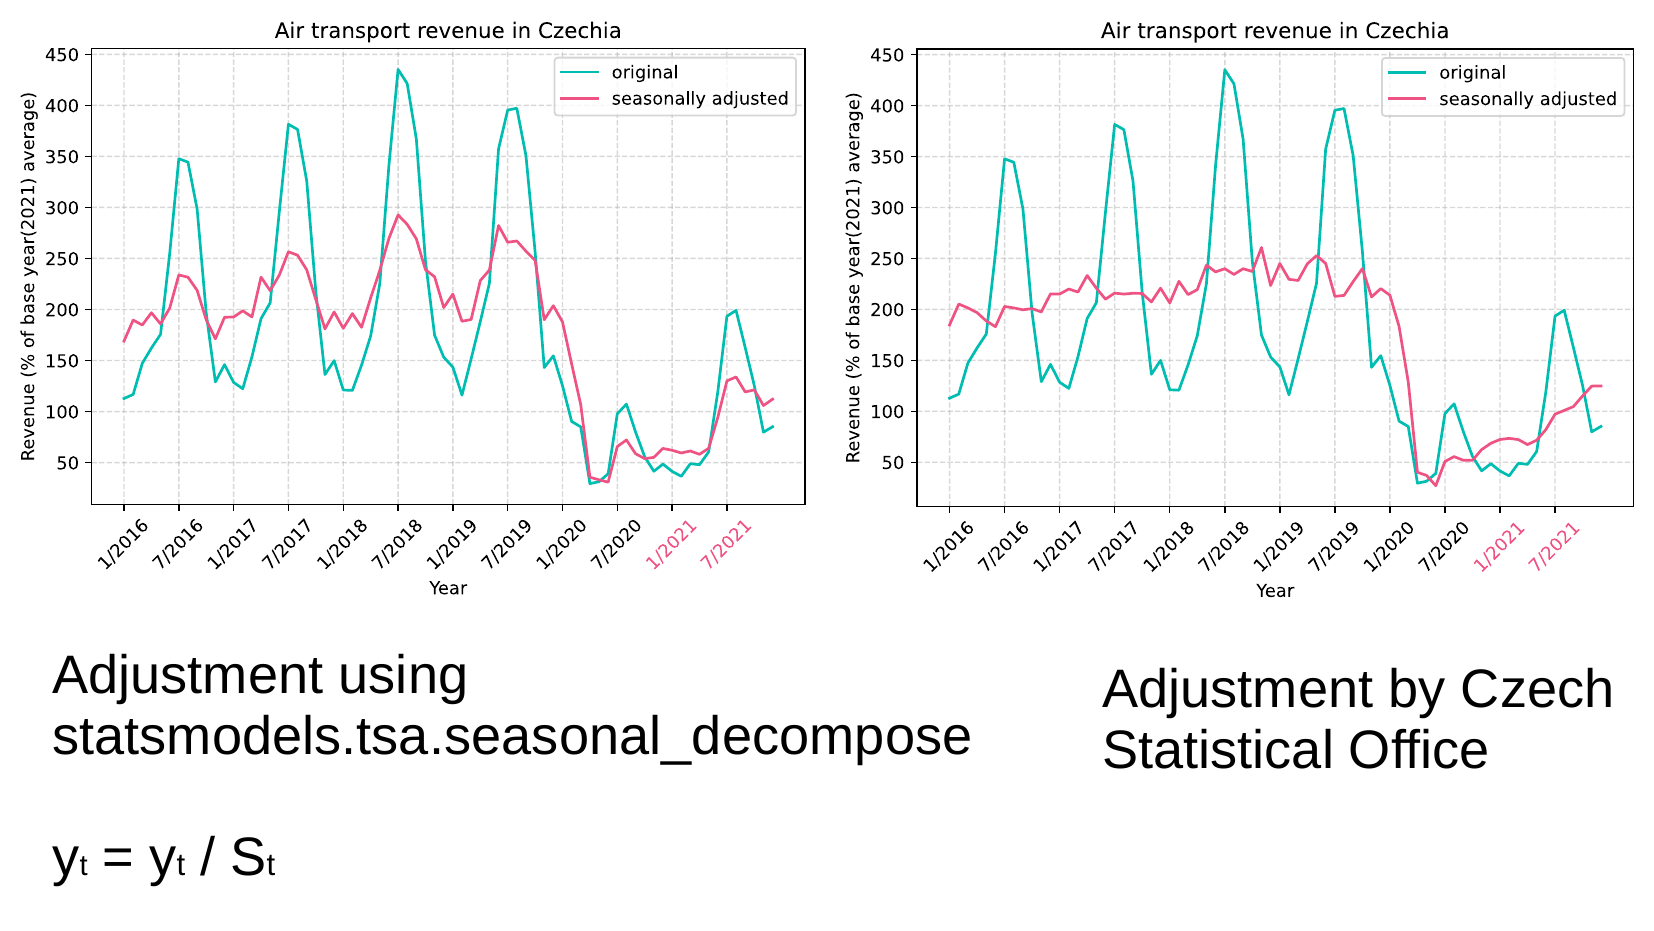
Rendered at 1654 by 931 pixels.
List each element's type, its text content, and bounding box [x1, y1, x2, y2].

text_box Adjustment using statsmodels.tsa.seasonal_decompose yt = yt / St [37, 637, 1051, 931]
text_box Adjustment by Czech Statistical Office [1087, 651, 1654, 788]
picture [0, 0, 1654, 622]
